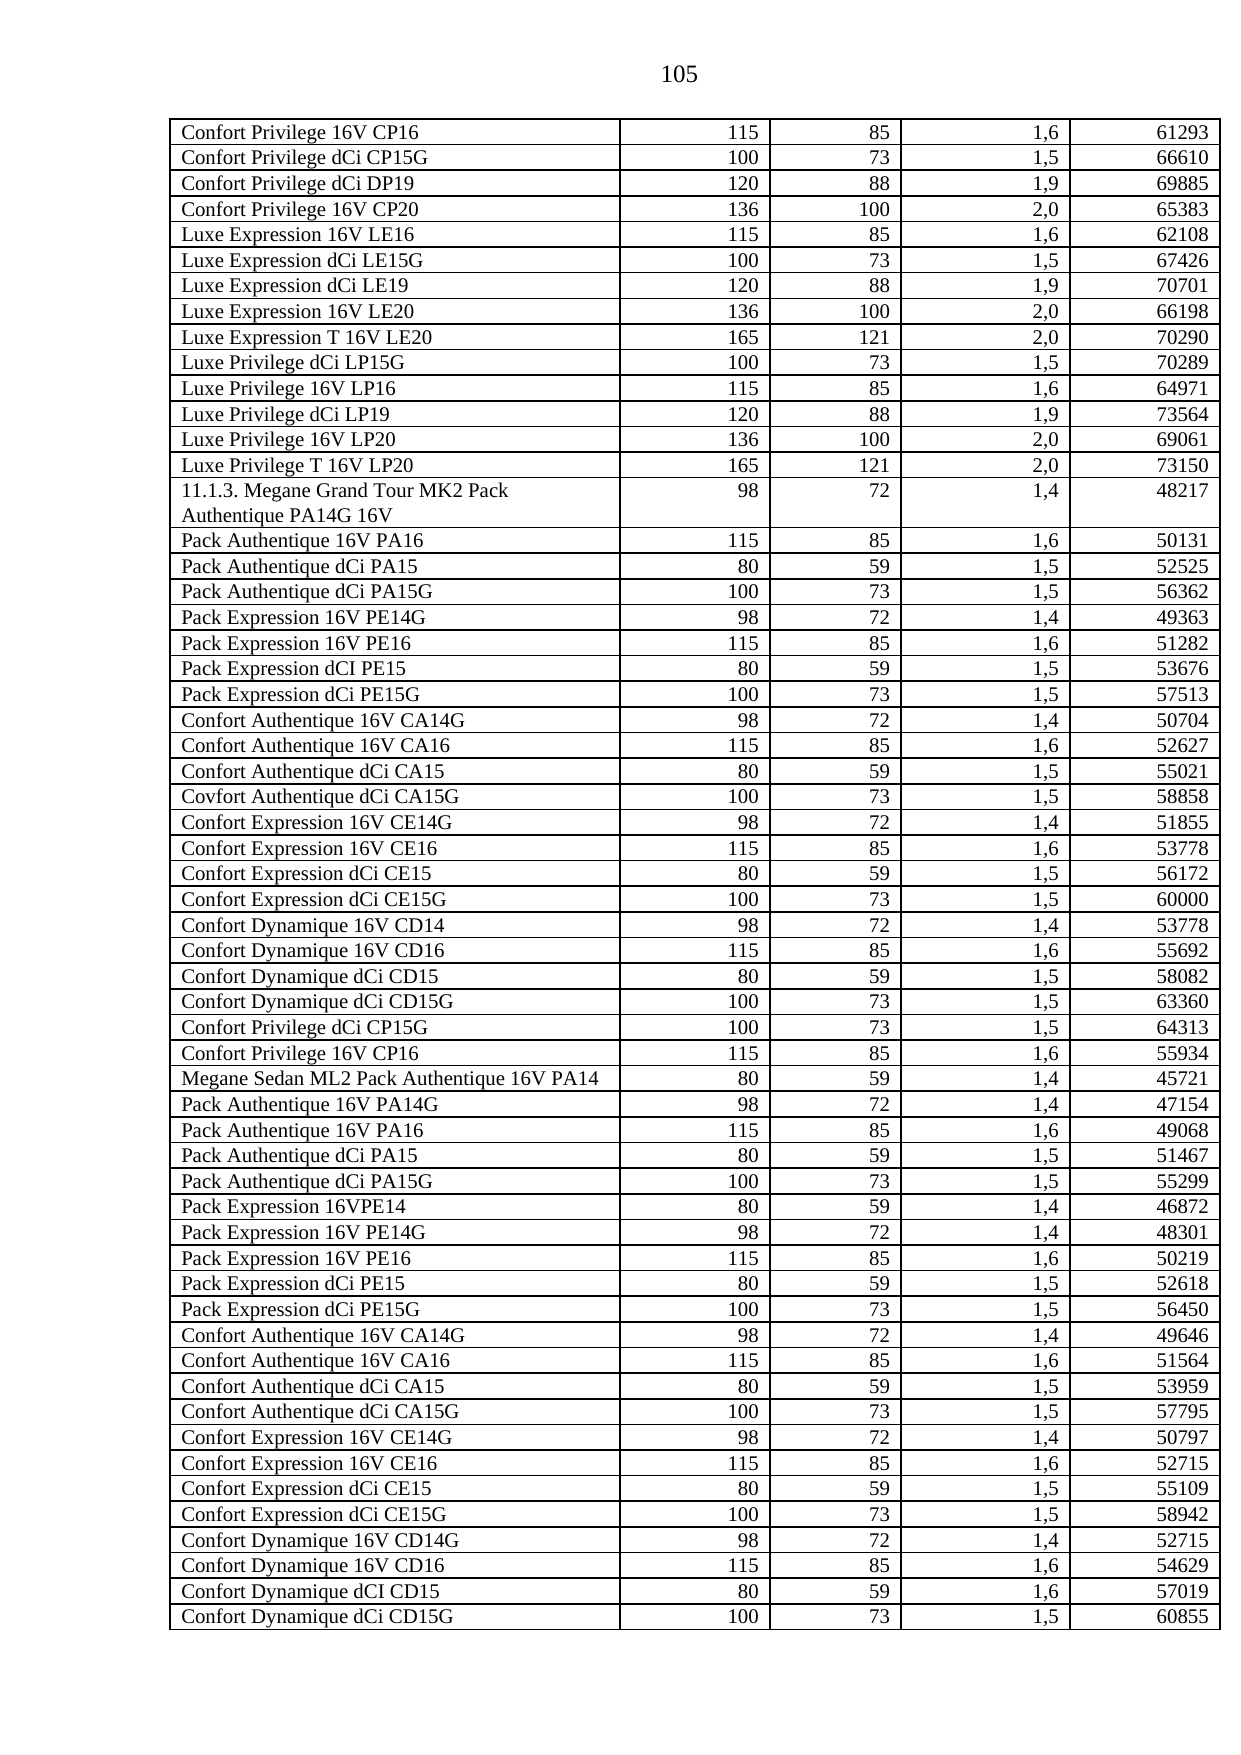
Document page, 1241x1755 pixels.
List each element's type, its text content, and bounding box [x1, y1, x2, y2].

table_cell 136 [621, 299, 769, 323]
table_cell 85 [771, 1246, 900, 1270]
table_cell Luxe Privilege dCi LP15G [171, 350, 619, 374]
table_cell 72 [771, 605, 900, 629]
table_cell 50704 [1071, 708, 1219, 732]
table_cell 1,5 [902, 990, 1069, 1013]
table_cell Pack Authentique dCi PA15 [171, 554, 619, 578]
table_cell 73 [771, 785, 900, 808]
table_cell 98 [621, 1528, 769, 1552]
table_cell 165 [621, 453, 769, 477]
table_cell Confort Expression dCi CE15 [171, 861, 619, 885]
table_cell 73 [771, 1605, 900, 1628]
table_cell 59 [771, 861, 900, 885]
table_cell 100 [621, 682, 769, 706]
table_cell 100 [621, 350, 769, 374]
table_cell Confort Dynamique dCi CD15G [171, 1605, 619, 1628]
table_cell 59 [771, 1476, 900, 1500]
table_cell 59 [771, 554, 900, 578]
table_cell 2,0 [902, 197, 1069, 221]
table_cell Confort Dynamique 16V CD14 [171, 913, 619, 937]
table_cell 100 [771, 197, 900, 221]
table_cell Luxe Privilege 16V LP16 [171, 376, 619, 400]
table_cell 115 [621, 1118, 769, 1142]
table_cell Pack Expression dCi PE15G [171, 1297, 619, 1321]
table_cell 1,9 [902, 273, 1069, 297]
table_cell Luxe Expression dCi LE15G [171, 248, 619, 272]
table_cell 1,5 [902, 1297, 1069, 1321]
table_cell 45721 [1071, 1066, 1219, 1090]
table_cell 115 [621, 222, 769, 246]
table_cell 85 [771, 1118, 900, 1142]
table_cell 120 [621, 171, 769, 195]
table_cell 85 [771, 631, 900, 655]
table_cell 1,5 [902, 656, 1069, 680]
table_cell 1,4 [902, 605, 1069, 629]
table_cell 88 [771, 171, 900, 195]
table_cell 73 [771, 1015, 900, 1039]
table_cell Luxe Expression dCi LE19 [171, 273, 619, 297]
table_cell 85 [771, 938, 900, 962]
table_cell 58082 [1071, 964, 1219, 988]
table_cell Confort Authentique dCi CA15G [171, 1400, 619, 1423]
table_cell 1,9 [902, 402, 1069, 426]
table_cell 59 [771, 1271, 900, 1295]
table_cell 1,5 [902, 785, 1069, 808]
table_cell Confort Dynamique 16V CD14G [171, 1528, 619, 1552]
table_cell 57019 [1071, 1579, 1219, 1603]
table_cell 1,4 [902, 1220, 1069, 1244]
table_cell 59 [771, 1066, 900, 1090]
table_cell 1,5 [902, 964, 1069, 988]
table_cell 1,5 [902, 1605, 1069, 1628]
table_cell 100 [621, 1400, 769, 1423]
table_cell 98 [621, 478, 769, 527]
table_cell 11.1.3. Megane Grand Tour MK2 Pack Authentique PA14G 16V [171, 478, 619, 527]
table_cell 47154 [1071, 1092, 1219, 1116]
table_cell 100 [621, 887, 769, 911]
table_cell 115 [621, 120, 769, 144]
table_cell 52618 [1071, 1271, 1219, 1295]
table_cell Pack Expression dCi PE15G [171, 682, 619, 706]
table_cell 1,4 [902, 708, 1069, 732]
table_cell Pack Expression 16V PE14G [171, 1220, 619, 1244]
table_cell 1,5 [902, 1143, 1069, 1167]
table_cell 98 [621, 913, 769, 937]
table_cell 80 [621, 1195, 769, 1218]
table_cell Pack Authentique dCi PA15G [171, 580, 619, 603]
table_cell Pack Expression 16V PE16 [171, 631, 619, 655]
table_cell Pack Expression 16VPE14 [171, 1195, 619, 1218]
table_cell 1,5 [902, 887, 1069, 911]
table_cell 52525 [1071, 554, 1219, 578]
table_cell Luxe Privilege T 16V LP20 [171, 453, 619, 477]
table_cell 100 [621, 1297, 769, 1321]
table_cell Confort Authentique dCi CA15 [171, 759, 619, 783]
table_cell 72 [771, 1220, 900, 1244]
table_cell Megane Sedan ML2 Pack Authentique 16V PA14 [171, 1066, 619, 1090]
table_cell 59 [771, 1579, 900, 1603]
table_cell 73 [771, 682, 900, 706]
table_cell 1,5 [902, 861, 1069, 885]
table_cell 53778 [1071, 836, 1219, 860]
table_cell 1,6 [902, 120, 1069, 144]
table_cell 120 [621, 273, 769, 297]
table_cell 98 [621, 605, 769, 629]
table_cell Confort Authentique 16V CA14G [171, 1323, 619, 1347]
table_cell 115 [621, 528, 769, 552]
table_cell 60855 [1071, 1605, 1219, 1628]
table_cell Confort Authentique 16V CA16 [171, 1348, 619, 1372]
table_cell 66198 [1071, 299, 1219, 323]
table_cell 73 [771, 580, 900, 603]
table_cell 80 [621, 554, 769, 578]
table_cell 52715 [1071, 1451, 1219, 1475]
table_cell 48301 [1071, 1220, 1219, 1244]
table_cell 100 [621, 248, 769, 272]
table_cell Confort Expression 16V CE16 [171, 836, 619, 860]
table_cell 55299 [1071, 1169, 1219, 1193]
table_cell 80 [621, 1374, 769, 1398]
table_cell 100 [621, 1605, 769, 1628]
table_cell 72 [771, 1323, 900, 1347]
table_cell 1,5 [902, 1502, 1069, 1526]
table_cell 1,5 [902, 1271, 1069, 1295]
table_cell 85 [771, 836, 900, 860]
table_cell Confort Privilege 16V CP20 [171, 197, 619, 221]
table_cell 55109 [1071, 1476, 1219, 1500]
table_cell Confort Dynamique dCI CD15 [171, 1579, 619, 1603]
table_cell 80 [621, 1476, 769, 1500]
table_cell 49363 [1071, 605, 1219, 629]
table_cell 80 [621, 656, 769, 680]
table_cell Confort Authentique 16V CA14G [171, 708, 619, 732]
table_cell 2,0 [902, 453, 1069, 477]
table_cell Luxe Expression 16V LE16 [171, 222, 619, 246]
table_cell 66610 [1071, 145, 1219, 169]
table_cell 85 [771, 528, 900, 552]
table_cell 1,6 [902, 938, 1069, 962]
table_cell 1,6 [902, 631, 1069, 655]
table_cell 55021 [1071, 759, 1219, 783]
table_cell Pack Expression dCI PE15 [171, 656, 619, 680]
table_cell 59 [771, 759, 900, 783]
table_cell 80 [621, 1066, 769, 1090]
table_cell 2,0 [902, 427, 1069, 451]
table_cell 59 [771, 656, 900, 680]
table_cell 115 [621, 836, 769, 860]
table_cell Pack Authentique 16V PA16 [171, 1118, 619, 1142]
table_cell 55692 [1071, 938, 1219, 962]
table_cell 121 [771, 453, 900, 477]
table_cell 1,5 [902, 350, 1069, 374]
table_cell 1,5 [902, 580, 1069, 603]
table_cell Confort Expression dCi CE15 [171, 1476, 619, 1500]
table_cell 1,5 [902, 1476, 1069, 1500]
table_cell 53778 [1071, 913, 1219, 937]
table_cell Confort Expression dCi CE15G [171, 1502, 619, 1526]
table_cell 1,5 [902, 682, 1069, 706]
table_cell 1,4 [902, 1195, 1069, 1218]
table_cell 59 [771, 1195, 900, 1218]
table_cell 60000 [1071, 887, 1219, 911]
table_cell 80 [621, 861, 769, 885]
table_cell 59 [771, 1374, 900, 1398]
table_cell 165 [621, 325, 769, 349]
table_cell 51467 [1071, 1143, 1219, 1167]
table_cell 100 [621, 145, 769, 169]
table_cell 136 [621, 427, 769, 451]
table_cell 52715 [1071, 1528, 1219, 1552]
table_cell 55934 [1071, 1041, 1219, 1065]
table_cell 53676 [1071, 656, 1219, 680]
table_cell 59 [771, 1143, 900, 1167]
table_cell 58942 [1071, 1502, 1219, 1526]
table_cell Confort Privilege dCi CP15G [171, 145, 619, 169]
table_cell 88 [771, 273, 900, 297]
table_cell 1,5 [902, 554, 1069, 578]
table_cell 85 [771, 222, 900, 246]
table_cell Confort Expression 16V CE14G [171, 810, 619, 834]
table_cell 61293 [1071, 120, 1219, 144]
table_cell 136 [621, 197, 769, 221]
table_cell Confort Dynamique 16V CD16 [171, 938, 619, 962]
table_cell 98 [621, 1092, 769, 1116]
table_cell 63360 [1071, 990, 1219, 1013]
table_cell 80 [621, 1143, 769, 1167]
table_cell 100 [621, 580, 769, 603]
table_cell 115 [621, 733, 769, 757]
table_cell 85 [771, 733, 900, 757]
table_cell 100 [621, 1502, 769, 1526]
table_cell 100 [771, 299, 900, 323]
table_cell 1,6 [902, 1041, 1069, 1065]
table_cell 1,4 [902, 1323, 1069, 1347]
table_cell Luxe Privilege dCi LP19 [171, 402, 619, 426]
table_cell 100 [771, 427, 900, 451]
table_cell 50797 [1071, 1425, 1219, 1449]
table_cell 80 [621, 1579, 769, 1603]
table_cell Pack Authentique 16V PA16 [171, 528, 619, 552]
table_cell 48217 [1071, 478, 1219, 527]
table_cell 85 [771, 1553, 900, 1577]
table_cell 1,4 [902, 1092, 1069, 1116]
table_cell 85 [771, 1451, 900, 1475]
table_cell 115 [621, 376, 769, 400]
table_cell 65383 [1071, 197, 1219, 221]
table_cell 115 [621, 1553, 769, 1577]
table_cell 115 [621, 1348, 769, 1372]
table_cell 98 [621, 1220, 769, 1244]
table_cell 1,4 [902, 1425, 1069, 1449]
table_cell 98 [621, 810, 769, 834]
table_cell 1,5 [902, 1169, 1069, 1193]
table_cell 51855 [1071, 810, 1219, 834]
table_cell 1,6 [902, 1579, 1069, 1603]
table_cell 85 [771, 120, 900, 144]
table_cell 85 [771, 1348, 900, 1372]
table_cell 1,6 [902, 528, 1069, 552]
table_cell 1,5 [902, 1015, 1069, 1039]
table_cell 85 [771, 1041, 900, 1065]
table_cell Pack Expression 16V PE16 [171, 1246, 619, 1270]
table_cell 1,6 [902, 733, 1069, 757]
table_cell 80 [621, 759, 769, 783]
table_cell 121 [771, 325, 900, 349]
table_cell 72 [771, 1425, 900, 1449]
table_cell 100 [621, 785, 769, 808]
table_cell 69885 [1071, 171, 1219, 195]
table_cell 50131 [1071, 528, 1219, 552]
table_cell 73 [771, 1297, 900, 1321]
table_cell Pack Expression dCi PE15 [171, 1271, 619, 1295]
table_cell Confort Dynamique dCi CD15 [171, 964, 619, 988]
table_cell 1,5 [902, 248, 1069, 272]
table_cell 100 [621, 1169, 769, 1193]
table_cell 67426 [1071, 248, 1219, 272]
table_cell 53959 [1071, 1374, 1219, 1398]
table_cell 72 [771, 708, 900, 732]
table_cell 1,4 [902, 478, 1069, 527]
table_cell 72 [771, 1528, 900, 1552]
table_cell 52627 [1071, 733, 1219, 757]
table_cell 98 [621, 708, 769, 732]
table_cell 115 [621, 1451, 769, 1475]
table_cell 1,6 [902, 1348, 1069, 1372]
table_cell Pack Authentique dCi PA15G [171, 1169, 619, 1193]
table_cell 73 [771, 350, 900, 374]
table_cell 115 [621, 631, 769, 655]
table_cell 1,5 [902, 1374, 1069, 1398]
table_cell 49646 [1071, 1323, 1219, 1347]
table_cell 64971 [1071, 376, 1219, 400]
table_cell Confort Privilege dCi DP19 [171, 171, 619, 195]
table_cell Confort Privilege dCi CP15G [171, 1015, 619, 1039]
table_cell 49068 [1071, 1118, 1219, 1142]
table_cell Pack Authentique dCi PA15 [171, 1143, 619, 1167]
table_cell Covfort Authentique dCi CA15G [171, 785, 619, 808]
table_cell 56450 [1071, 1297, 1219, 1321]
table_cell Pack Authentique 16V PA14G [171, 1092, 619, 1116]
table_cell Confort Expression 16V CE16 [171, 1451, 619, 1475]
table_cell 1,4 [902, 1066, 1069, 1090]
table_cell 100 [621, 1015, 769, 1039]
table_cell Confort Expression dCi CE15G [171, 887, 619, 911]
table_cell 72 [771, 913, 900, 937]
table_cell 54629 [1071, 1553, 1219, 1577]
table_cell Confort Dynamique dCi CD15G [171, 990, 619, 1013]
table_cell 1,4 [902, 1528, 1069, 1552]
table_cell Confort Privilege 16V CP16 [171, 120, 619, 144]
table_cell 1,6 [902, 1451, 1069, 1475]
table_cell 58858 [1071, 785, 1219, 808]
table_cell 69061 [1071, 427, 1219, 451]
table_cell 73 [771, 248, 900, 272]
table_cell Confort Authentique 16V CA16 [171, 733, 619, 757]
table_cell 46872 [1071, 1195, 1219, 1218]
table_cell 73 [771, 990, 900, 1013]
table_cell 80 [621, 964, 769, 988]
table_cell 1,5 [902, 145, 1069, 169]
table_cell 56172 [1071, 861, 1219, 885]
table_cell 1,4 [902, 913, 1069, 937]
table_cell Pack Expression 16V PE14G [171, 605, 619, 629]
table_cell 98 [621, 1425, 769, 1449]
table_cell 70290 [1071, 325, 1219, 349]
table_cell Confort Dynamique 16V CD16 [171, 1553, 619, 1577]
table_cell 2,0 [902, 299, 1069, 323]
table_cell 57795 [1071, 1400, 1219, 1423]
table_cell 62108 [1071, 222, 1219, 246]
table_cell 1,4 [902, 810, 1069, 834]
table_cell 73 [771, 1169, 900, 1193]
table_cell 64313 [1071, 1015, 1219, 1039]
table_cell 70289 [1071, 350, 1219, 374]
table_cell Confort Authentique dCi CA15 [171, 1374, 619, 1398]
table_cell 80 [621, 1271, 769, 1295]
table_cell 85 [771, 376, 900, 400]
table_cell 1,6 [902, 1553, 1069, 1577]
table_cell 98 [621, 1323, 769, 1347]
table_cell Luxe Privilege 16V LP20 [171, 427, 619, 451]
table_cell 56362 [1071, 580, 1219, 603]
table_cell 72 [771, 1092, 900, 1116]
table_cell 88 [771, 402, 900, 426]
table_cell 1,6 [902, 376, 1069, 400]
table_cell 1,6 [902, 222, 1069, 246]
table_cell 73150 [1071, 453, 1219, 477]
table_cell 51564 [1071, 1348, 1219, 1372]
table_cell 2,0 [902, 325, 1069, 349]
table_cell 115 [621, 1041, 769, 1065]
table_cell 50219 [1071, 1246, 1219, 1270]
table_cell Luxe Expression 16V LE20 [171, 299, 619, 323]
table_cell 73564 [1071, 402, 1219, 426]
table_cell 73 [771, 145, 900, 169]
table_cell 1,6 [902, 836, 1069, 860]
table_cell Confort Expression 16V CE14G [171, 1425, 619, 1449]
table_cell 1,6 [902, 1118, 1069, 1142]
table_cell 73 [771, 1400, 900, 1423]
table_cell 72 [771, 478, 900, 527]
table_cell 70701 [1071, 273, 1219, 297]
table_cell 1,5 [902, 1400, 1069, 1423]
table_cell 73 [771, 887, 900, 911]
table_cell 59 [771, 964, 900, 988]
table_cell 73 [771, 1502, 900, 1526]
table_cell 57513 [1071, 682, 1219, 706]
table_cell 72 [771, 810, 900, 834]
table_cell 100 [621, 990, 769, 1013]
table_cell 115 [621, 938, 769, 962]
table_cell 115 [621, 1246, 769, 1270]
table_cell Luxe Expression T 16V LE20 [171, 325, 619, 349]
table_cell 1,6 [902, 1246, 1069, 1270]
table_cell 1,5 [902, 759, 1069, 783]
table_cell 120 [621, 402, 769, 426]
table_cell 1,9 [902, 171, 1069, 195]
table_cell Confort Privilege 16V CP16 [171, 1041, 619, 1065]
table_cell 51282 [1071, 631, 1219, 655]
